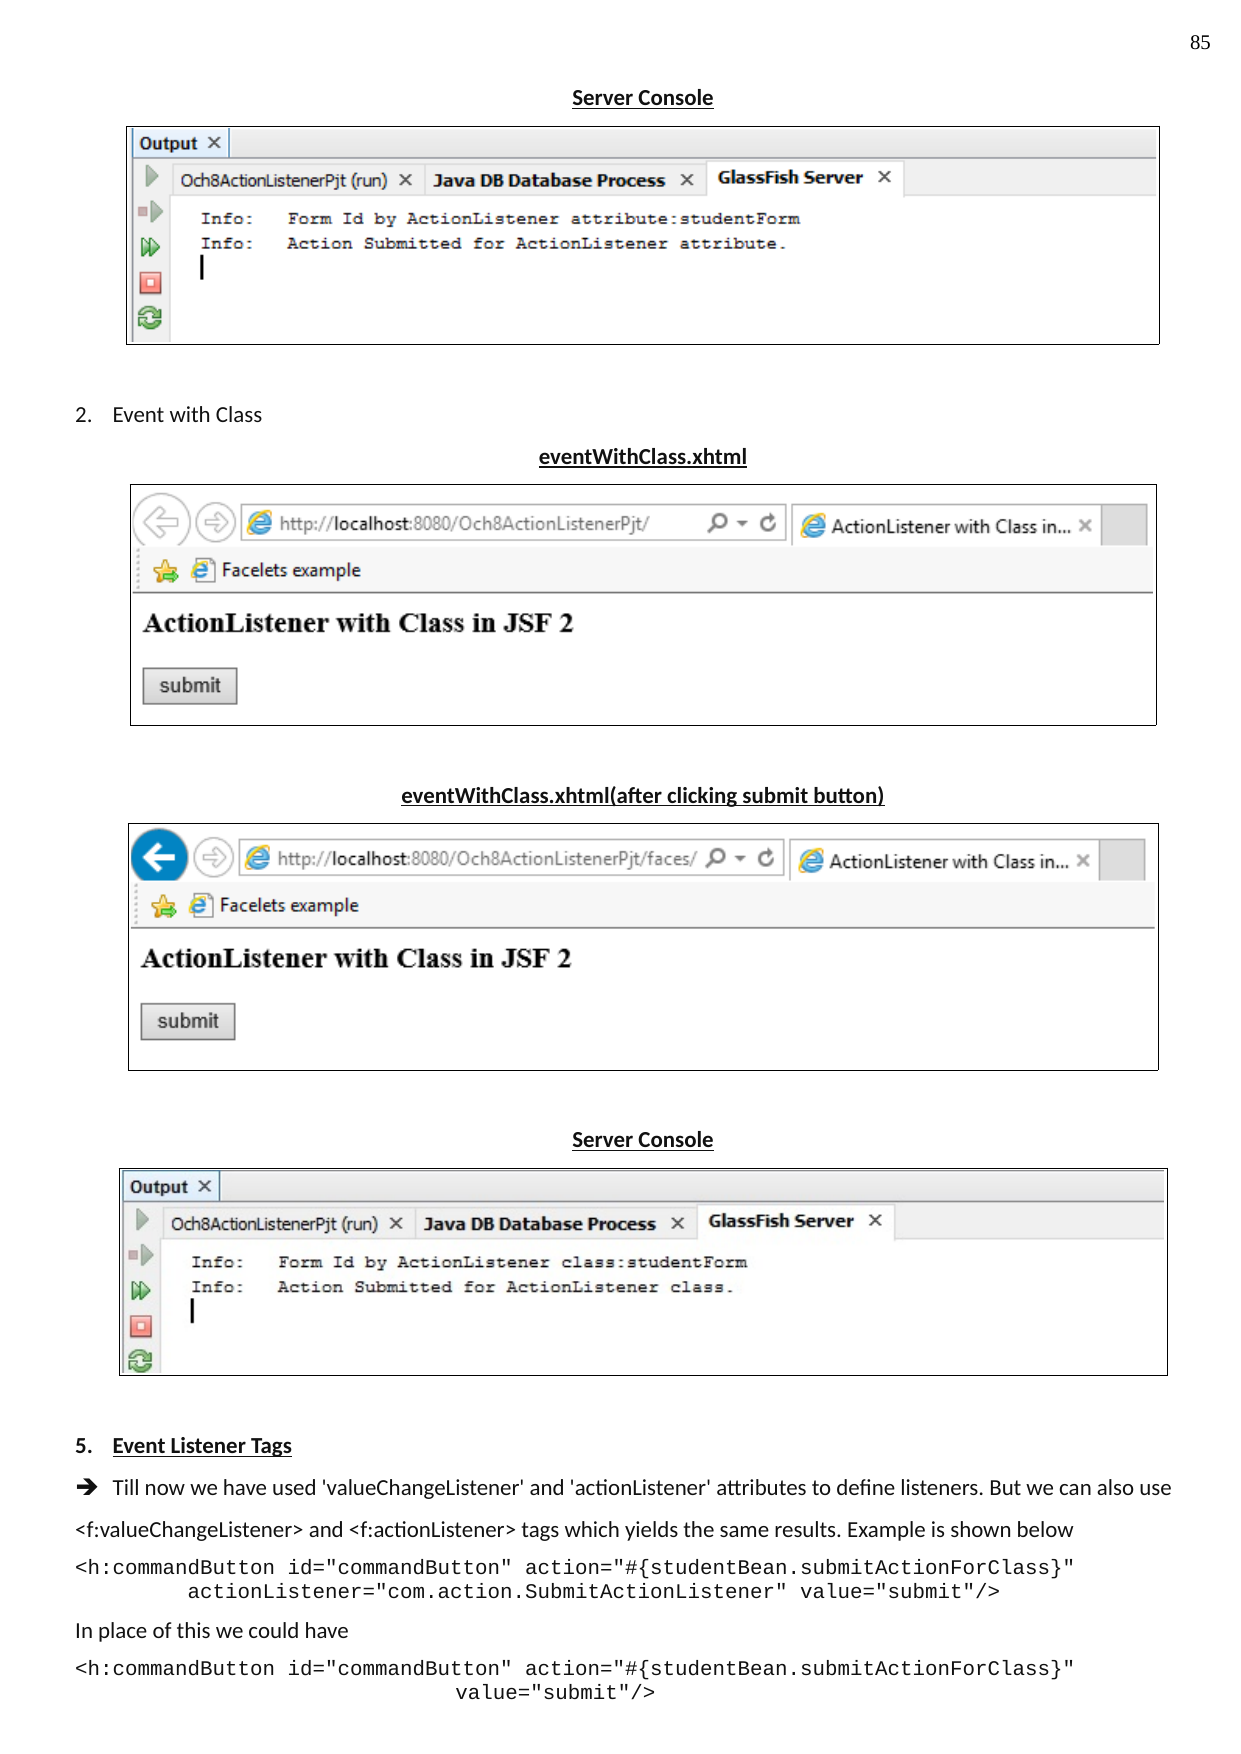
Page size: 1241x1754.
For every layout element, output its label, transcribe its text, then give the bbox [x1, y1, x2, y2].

text value="submit"/> [75, 1682, 1211, 1706]
list Till now we have used 'valueChangeListener' and 'actionListener' attributes to define listeners. But we can also use <f:valueChangeListener> and <f:actionListener> tags which yields the same results. Example is shown below [75, 1473, 1211, 1543]
text Server Console [75, 1126, 1211, 1154]
text actionListener="com.action.SubmitActionListener" value="submit"/> [75, 1581, 1211, 1605]
text <h:commandButton id="commandButton" action="#{studentBean.submitActionForClass}" [75, 1658, 1211, 1682]
text Server Console [75, 83, 1211, 112]
text 5. Event Listener Tags [75, 1431, 1211, 1459]
text <h:commandButton id="commandButton" action="#{studentBean.submitActionForClass}" [75, 1557, 1211, 1581]
text eventWithClass.xhtml [75, 442, 1211, 470]
text 2. Event with Class [75, 400, 1211, 428]
text eventWithClass.xhtml(after clicking submit button) [75, 781, 1211, 809]
text In place of this we could have [75, 1616, 1211, 1644]
